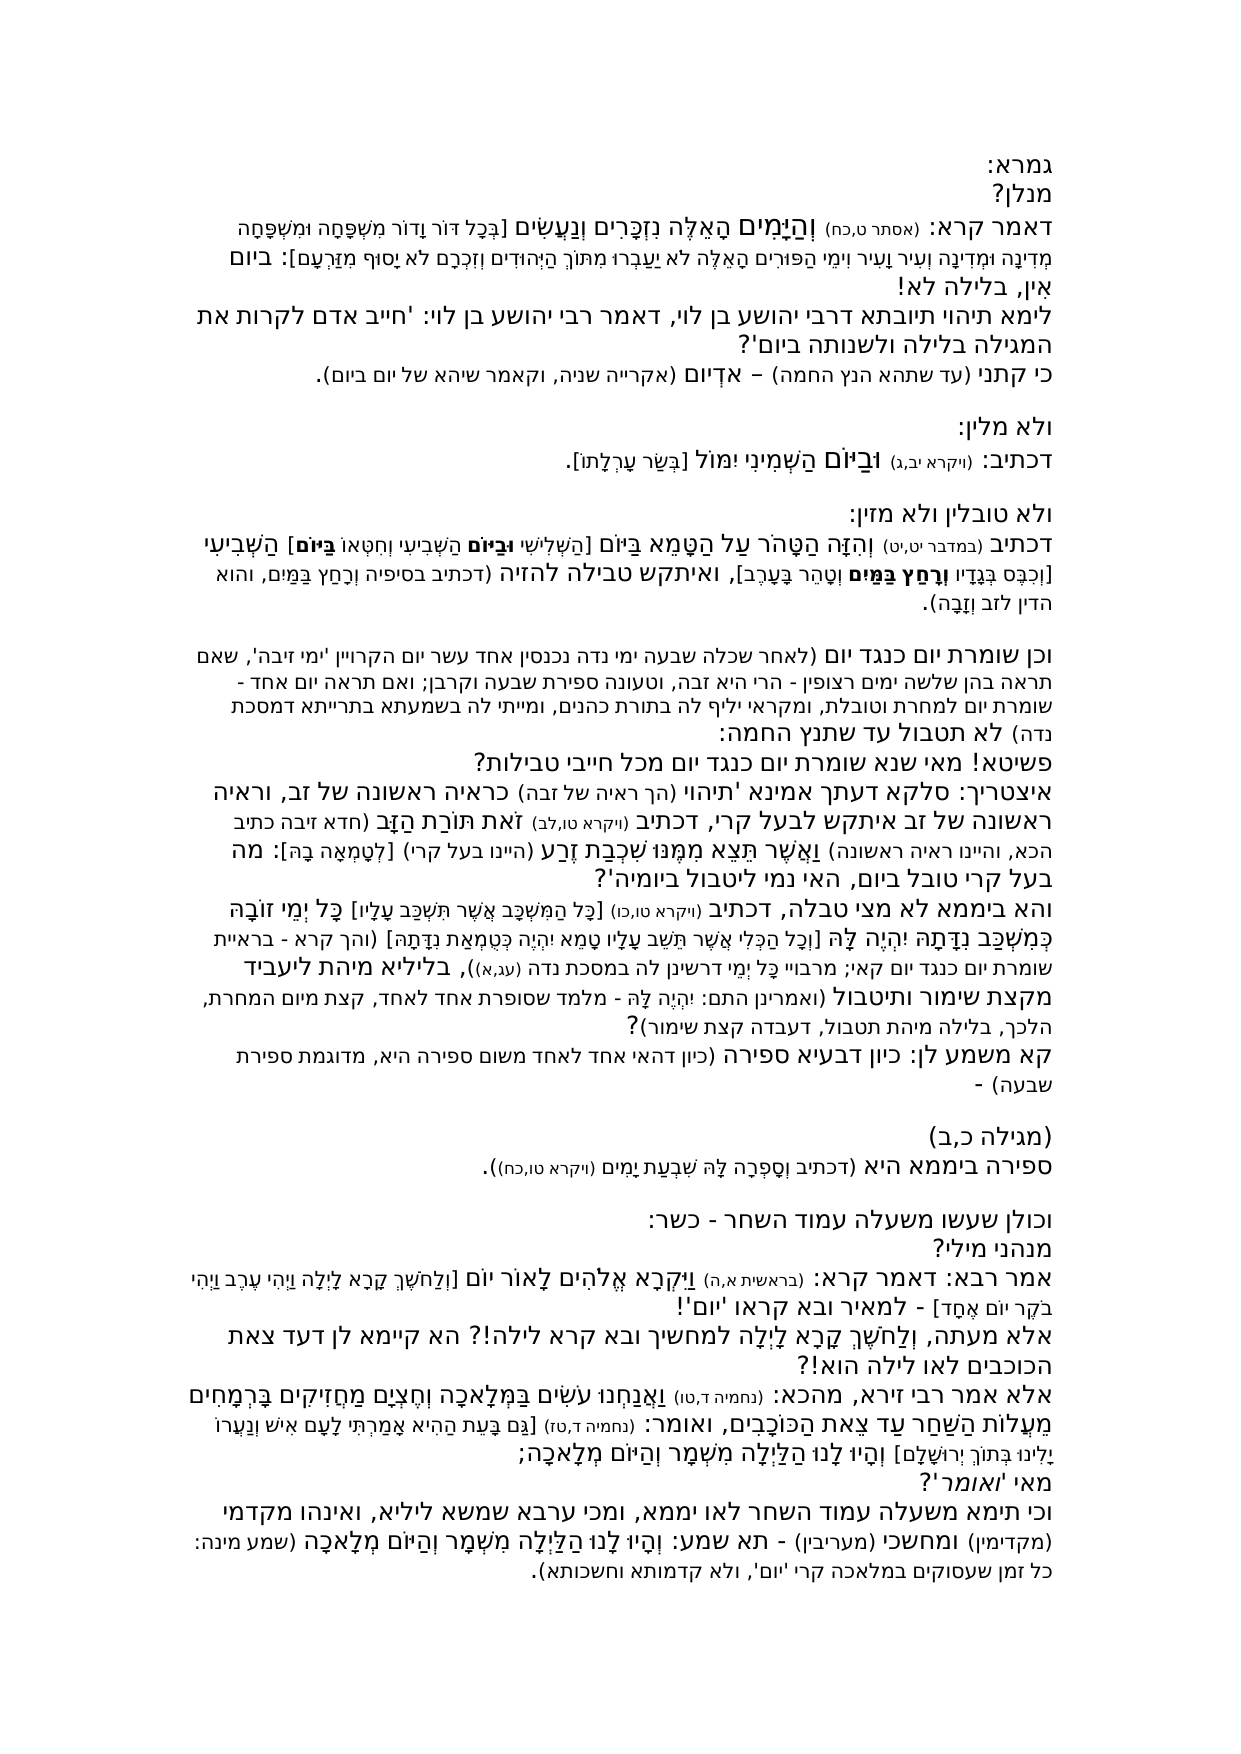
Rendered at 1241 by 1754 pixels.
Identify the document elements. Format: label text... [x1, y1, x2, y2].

text (מגילה כ,ב) [187, 1122, 1053, 1152]
text וכן שומרת יום כנגד יום (לאחר שכלה שבעה ימי נדה נכנסין אחד עשר יום הקרויין 'ימי זיבה', שאם תראה בהן שלשה ימים רצופין - הרי היא זבה, וטעונה ספירת שבעה וקרבן; ואם תראה יום אחד - שומרת יום למחרת וטובלת, ומקראי יליף לה בתורת כהנים, ומייתי לה בשמעתא בתרייתא דמסכת נדה) לא תטבול עד שתנץ החמה: [187, 641, 1053, 748]
text דכתיב: (ויקרא יב,ג) וּבַיּוֹם הַשְּׁמִינִי יִמּוֹל [בְּשַׂר עָרְלָתוֹ]. [187, 442, 1053, 476]
text ספירה ביממא היא (דכתיב וְסָפְרָה לָּהּ שִׁבְעַת יָמִים (ויקרא טו,כח)). [187, 1152, 1053, 1181]
text אמר רבא: דאמר קרא: (בראשית א,ה) וַיִּקְרָא אֱלֹהִים לָאוֹר יוֹם [וְלַחֹשֶׁךְ קָרָא לָיְלָה וַיְהִי עֶרֶב וַיְהִי בֹקֶר יוֹם אֶחָד] - למאיר ובא קראו 'יום'! [187, 1263, 1053, 1322]
text כי קתני (עד שתהא הנץ החמה) – אדְיום (אקרייה שניה, וקאמר שיהא של יום ביום). [187, 359, 1053, 388]
text גמרא: [187, 150, 1053, 179]
text ולא מלין: [187, 412, 1053, 442]
text דאמר קרא: (אסתר ט,כח) וְהַיָּמִים הָאֵלֶּה נִזְכָּרִים וְנַעֲשִׂים [בְּכָל דּוֹר וָדוֹר מִשְׁפָּחָה וּמִשְׁפָּחָה מְדִינָה וּמְדִינָה וְעִיר וָעִיר וִימֵי הַפּוּרִים הָאֵלֶּה לֹא יַעַבְרוּ מִתּוֹךְ הַיְּהוּדִים וְזִכְרָם לֹא יָסוּף מִזַּרְעָם]: ביום אִין, בלילה לא! [187, 208, 1053, 301]
text קא משמע לן: כיון דבעיא ספירה (כיון דהאי אחד לאחד משום ספירה היא, מדוגמת ספירת שבעה) - [187, 1040, 1053, 1098]
text מנהני מילי? [187, 1234, 1053, 1263]
text והא ביממא לא מצי טבלה, דכתיב (ויקרא טו,כו) [כָּל הַמִּשְׁכָּב אֲשֶׁר תִּשְׁכַּב עָלָיו] כָּל יְמֵי זוֹבָהּ כְּמִשְׁכַּב נִדָּתָהּ יִהְיֶה לָּהּ [וְכָל הַכְּלִי אֲשֶׁר תֵּשֵׁב עָלָיו טָמֵא יִהְיֶה כְּטֻמְאַת נִדָּתָהּ] (והך קרא - בראיית שומרת יום כנגד יום קאי; מרבויי כָּל יְמֵי דרשינן לה במסכת נדה (עג,א)), בליליא מיהת ליעביד מקצת שימור ותיטבול (ואמרינן התם: יִהְיֶה לָּהּ - מלמד שסופרת אחד לאחד, קצת מיום המחרת, הלכך, בלילה מיהת תטבול, דעבדה קצת שימור)? [187, 894, 1053, 1040]
text לימא תיהוי תיובתא דרבי יהושע בן לוי, דאמר רבי יהושע בן לוי: 'חייב אדם לקרות את המגילה בלילה ולשנותה ביום'? [187, 301, 1053, 359]
text מאי 'ואומר'? [187, 1468, 1053, 1497]
text אלא מעתה, וְלַחֹשֶׁךְ קָרָא לָיְלָה למחשיך ובא קרא לילה!? הא קיימא לן דעד צאת הכוכבים לאו לילה הוא!? [187, 1322, 1053, 1380]
text ולא טובלין ולא מזין: [187, 500, 1053, 529]
text מנלן? [187, 179, 1053, 208]
text אלא אמר רבי זירא, מהכא: (נחמיה ד,טו) וַאֲנַחְנוּ עֹשִׂים בַּמְּלָאכָה וְחֶצְיָם מַחֲזִיקִים בָּרְמָחִים מֵעֲלוֹת הַשַּׁחַר עַד צֵאת הַכּוֹכָבִים, ואומר: (נחמיה ד,טז) [גַּם בָּעֵת הַהִיא אָמַרְתִּי לָעָם אִישׁ וְנַעֲרוֹ יָלִינוּ בְּתוֹךְ יְרוּשָׁלִָם] וְהָיוּ לָנוּ הַלַּיְלָה מִשְׁמָר וְהַיּוֹם מְלָאכָה; [187, 1380, 1053, 1468]
text וכולן שעשו משעלה עמוד השחר - כשר: [187, 1205, 1053, 1234]
text וכי תימא משעלה עמוד השחר לאו יממא, ומכי ערבא שמשא ליליא, ואינהו מקדמי (מקדימין) ומחשכי (מעריבין) - תא שמע: וְהָיוּ לָנוּ הַלַּיְלָה מִשְׁמָר וְהַיּוֹם מְלָאכָה (שמע מינה: כל זמן שעסוקים במלאכה קרי 'יום', ולא קדמותא וחשכותא). [187, 1497, 1053, 1584]
text דכתיב (במדבר יט,יט) וְהִזָּה הַטָּהֹר עַל הַטָּמֵא בַּיּוֹם [הַשְּׁלִישִׁי וּבַיּוֹם הַשְּׁבִיעִי וְחִטְּאוֹ בַּיּוֹם] הַשְּׁבִיעִי [וְכִבֶּס בְּגָדָיו וְרָחַץ בַּמַּיִם וְטָהֵר בָּעָרֶב], ואיתקש טבילה להזיה (דכתיב בסיפיה וְרָחַץ בַּמַּיִם, והוא הדין לזב וְזָבָה). [187, 529, 1053, 616]
text איצטריך: סלקא דעתך אמינא 'תיהוי (הך ראיה של זבה) כראיה ראשונה של זב, וראיה ראשונה של זב איתקש לבעל קרי, דכתיב (ויקרא טו,לב) זֹאת תּוֹרַת הַזָּב (חדא זיבה כתיב הכא, והיינו ראיה ראשונה) וַאֲשֶׁר תֵּצֵא מִמֶּנּוּ שִׁכְבַת זֶרַע (היינו בעל קרי) [לְטָמְאָה בָהּ]: מה בעל קרי טובל ביום, האי נמי ליטבול ביומיה'? [187, 777, 1053, 894]
text פשיטא! מאי שנא שומרת יום כנגד יום מכל חייבי טבילות? [187, 748, 1053, 777]
